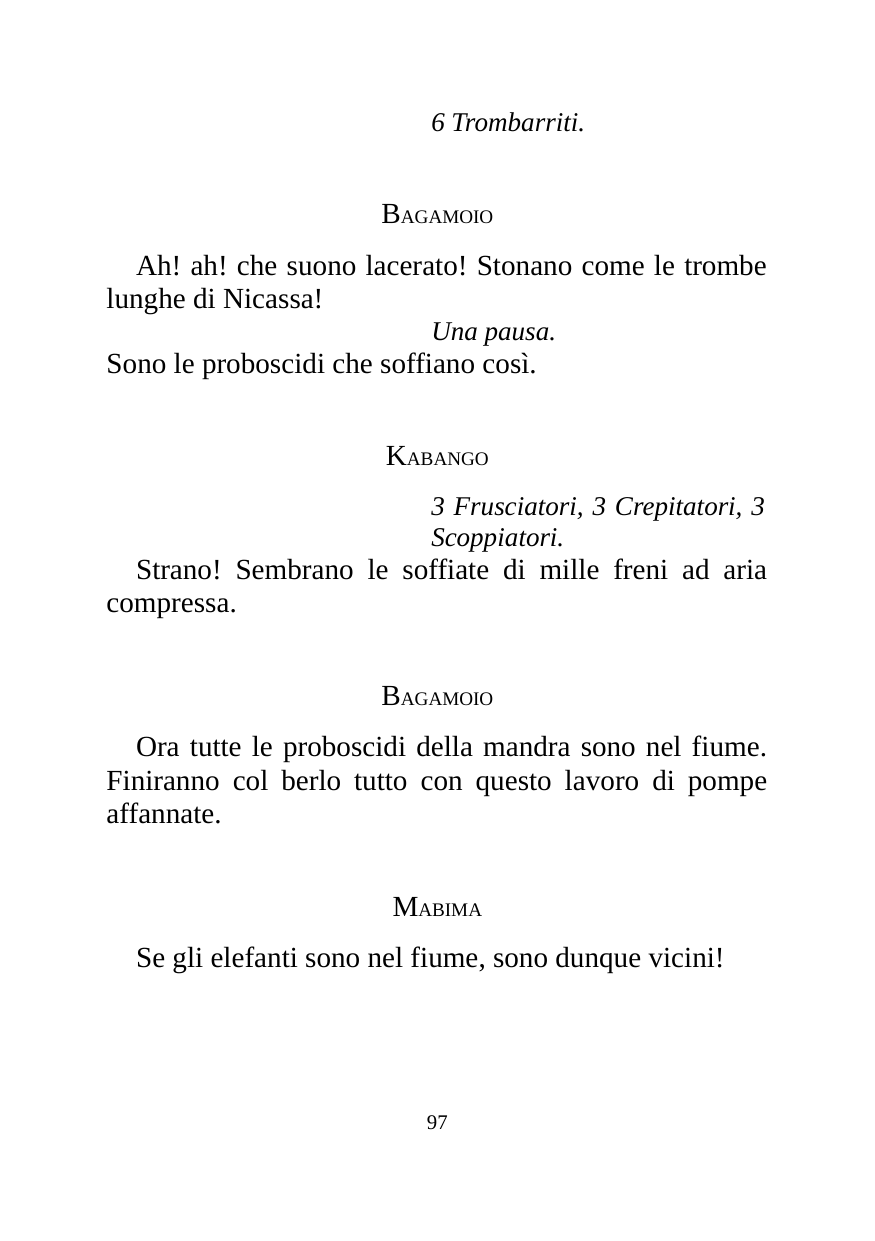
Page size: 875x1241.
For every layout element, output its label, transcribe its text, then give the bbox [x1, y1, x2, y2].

text Se gli elefanti sono nel fiume, sono dunque vicini! [106, 940, 768, 974]
text Mabima [106, 889, 768, 923]
text Bagamoio [106, 678, 768, 712]
text Ora tutte le proboscidi della mandra sono nel fiume. Finiranno col berlo tutto con questo lavoro di pompe affannate. [106, 729, 768, 830]
text Una pausa. [431, 315, 768, 346]
text 6 Trombarriti. [431, 106, 768, 137]
text Sono le proboscidi che soffiano così. [106, 346, 768, 379]
text Strano! Sembrano le soffiate di mille freni ad aria compressa. [106, 552, 768, 619]
text Kabango [106, 438, 768, 472]
text Bagamoio [106, 196, 768, 230]
text Ah! ah! che suono lacerato! Stonano come le trombe lunghe di Nicassa! [106, 248, 768, 315]
text 3 Frusciatori, 3 Crepitatori, 3 Scoppiatori. [431, 490, 768, 552]
